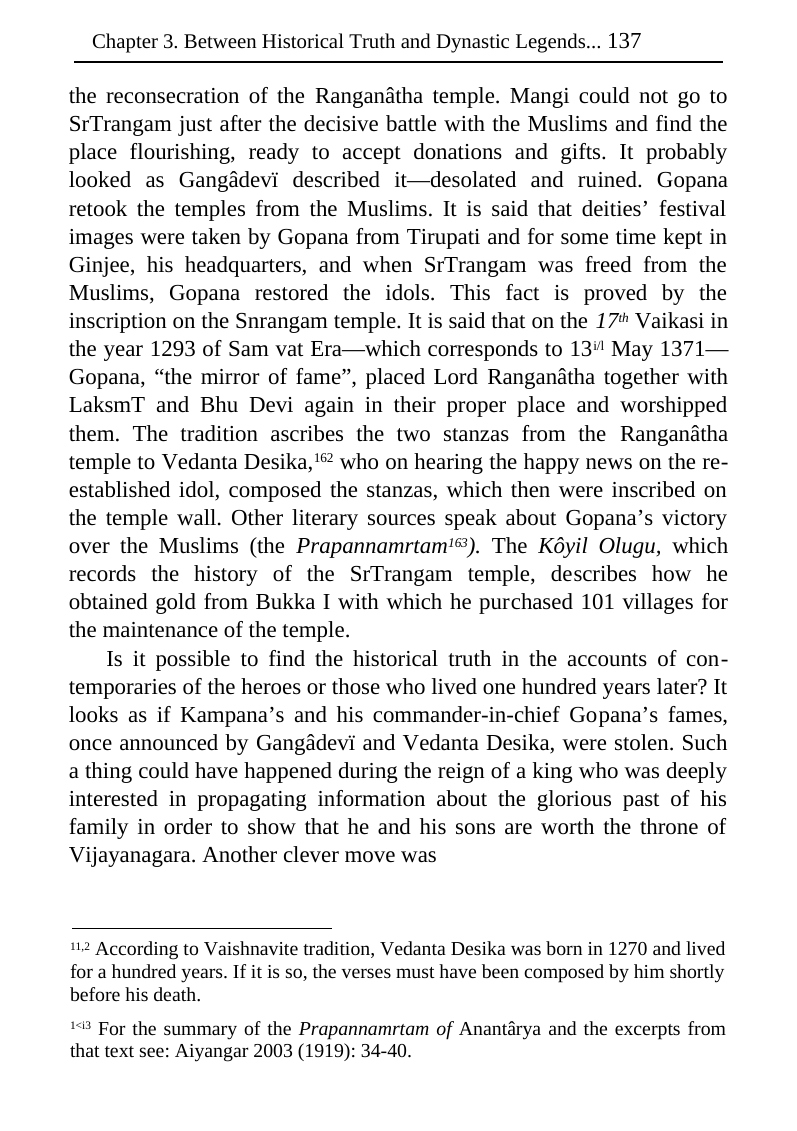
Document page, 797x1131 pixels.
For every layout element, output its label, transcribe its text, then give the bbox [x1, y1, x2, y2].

text 1<i3 For the summary of the Prapannamrtam of Anantârya and the excerpts from that text see: Aiyangar 2003 (1919): 34-40. [70, 1017, 726, 1062]
text the reconsecration of the Ranganâtha temple. Mangi could not go to SrTrangam just after the decisive battle with the Muslims and find the place flourishing, ready to accept donations and gifts. It probably looked as Gangâdevï described it—desolated and ru­ined. Gopana retook the temples from the Muslims. It is said that deities’ festival images were taken by Gopana from Tirupati and for some time kept in Ginjee, his headquarters, and when SrTrangam was freed from the Muslims, Gopana restored the idols. This fact is proved by the inscription on the Snrangam temple. It is said that on the 17th Vaikasi in the year 1293 of Sam vat Era—which corresponds to 13i/l May 1371—Gopana, “the mir­ror of fame”, placed Lord Ranganâtha together with LaksmT and Bhu Devi again in their proper place and worshipped them. The tradition ascribes the two stanzas from the Ranganâtha temple to Vedanta Desika,162 who on hearing the happy news on the re­established idol, composed the stanzas, which then were inscribed on the temple wall. Other literary sources speak about Gopana’s victory over the Muslims (the Prapannamrtam163). The Kôyil Olugu, which records the history of the SrTrangam temple, de­scribes how he obtained gold from Bukka I with which he pur­chased 101 villages for the maintenance of the temple. [69, 82, 728, 643]
text Is it possible to find the historical truth in the accounts of con­temporaries of the heroes or those who lived one hundred years later? It looks as if Kampana’s and his commander-in-chief Go­pana’s fames, once announced by Gangâdevï and Vedanta Desika, were stolen. Such a thing could have happened during the reign of a king who was deeply interested in propagating information about the glorious past of his family in order to show that he and his sons are worth the throne of Vijayanagara. Another clever move was [69, 645, 728, 868]
text 11,2 According to Vaishnavite tradition, Vedanta Desika was born in 1270 and lived for a hundred years. If it is so, the verses must have been composed by him shortly before his death. [70, 937, 726, 1006]
text Chapter 3. Between Historical Truth and Dynastic Legends... 137 [92, 27, 727, 53]
